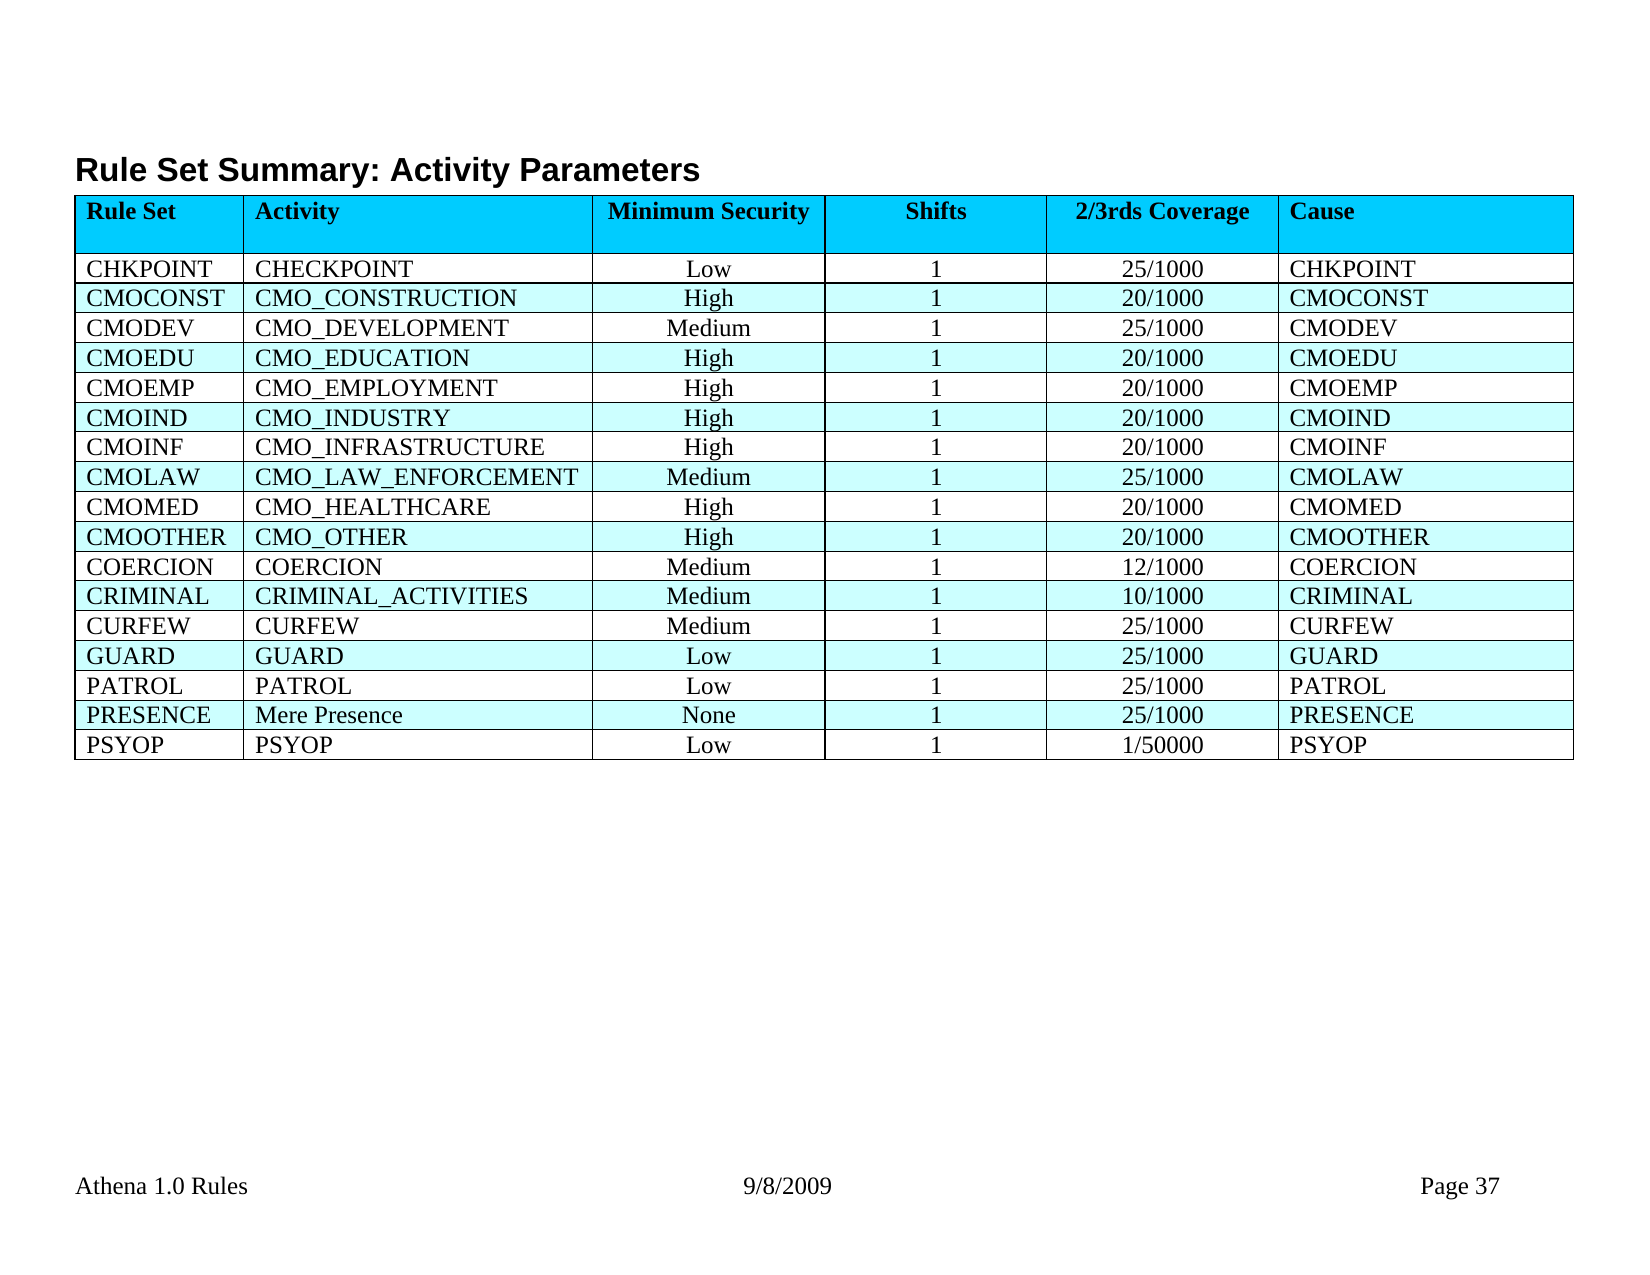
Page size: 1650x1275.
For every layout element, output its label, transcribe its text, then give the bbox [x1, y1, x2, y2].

table_cell 1/50000 [1047, 730, 1278, 759]
table_cell CMOEMP [76, 373, 243, 402]
table_cell High [593, 343, 824, 372]
table_cell GUARD [76, 641, 243, 670]
table_cell PSYOP [1279, 730, 1573, 759]
table_cell CRIMINAL [76, 581, 243, 610]
table_cell PATROL [1279, 671, 1573, 699]
table_cell PRESENCE [76, 701, 243, 729]
table_cell CMOCONST [76, 284, 243, 312]
table_cell CMOLAW [1279, 462, 1573, 491]
table_header Activity [244, 196, 592, 253]
table_header 2/3rds Coverage [1047, 196, 1278, 253]
table_cell CMO_INFRASTRUCTURE [244, 432, 592, 461]
table_cell 1 [826, 492, 1046, 521]
table_cell High [593, 284, 824, 312]
table_cell PSYOP [76, 730, 243, 759]
table_cell 25/1000 [1047, 611, 1278, 640]
table_cell CMO_EDUCATION [244, 343, 592, 372]
table_cell CMO_HEALTHCARE [244, 492, 592, 521]
table_cell 1 [826, 254, 1046, 282]
table_cell 20/1000 [1047, 403, 1278, 431]
table_cell 20/1000 [1047, 492, 1278, 521]
table_cell 1 [826, 581, 1046, 610]
table_cell 25/1000 [1047, 462, 1278, 491]
table_cell CMOINF [1279, 432, 1573, 461]
table_cell COERCION [76, 552, 243, 580]
table_cell High [593, 492, 824, 521]
table_cell None [593, 701, 824, 729]
table_cell High [593, 373, 824, 402]
table_cell 1 [826, 462, 1046, 491]
table_cell Low [593, 730, 824, 759]
table_cell 1 [826, 432, 1046, 461]
table_header Cause [1279, 196, 1573, 253]
table_cell High [593, 403, 824, 431]
table_cell CMOOTHER [76, 522, 243, 551]
table_cell CMOMED [1279, 492, 1573, 521]
table_cell Medium [593, 581, 824, 610]
table_cell Medium [593, 611, 824, 640]
table_cell 20/1000 [1047, 343, 1278, 372]
table_cell 20/1000 [1047, 432, 1278, 461]
table_cell CHKPOINT [1279, 254, 1573, 282]
table_cell 1 [826, 552, 1046, 580]
table_cell 1 [826, 671, 1046, 699]
table_cell 1 [826, 284, 1046, 312]
table_cell CMO_INDUSTRY [244, 403, 592, 431]
table_cell CMODEV [76, 313, 243, 342]
table_cell CMOIND [1279, 403, 1573, 431]
table_cell CRIMINAL_ACTIVITIES [244, 581, 592, 610]
table_cell CMO_OTHER [244, 522, 592, 551]
table_cell 1 [826, 641, 1046, 670]
table_cell 1 [826, 611, 1046, 640]
table_cell 1 [826, 313, 1046, 342]
table_cell Low [593, 641, 824, 670]
table_cell CMOEDU [1279, 343, 1573, 372]
table_cell CURFEW [244, 611, 592, 640]
table_cell CMO_EMPLOYMENT [244, 373, 592, 402]
table_cell 25/1000 [1047, 701, 1278, 729]
table_cell 1 [826, 730, 1046, 759]
table_cell CMOEMP [1279, 373, 1573, 402]
table_cell GUARD [1279, 641, 1573, 670]
table_cell GUARD [244, 641, 592, 670]
table_cell CMOLAW [76, 462, 243, 491]
table_cell CMOIND [76, 403, 243, 431]
table_cell CMO_LAW_ENFORCEMENT [244, 462, 592, 491]
table_cell 1 [826, 522, 1046, 551]
table_cell 1 [826, 373, 1046, 402]
table_cell 25/1000 [1047, 671, 1278, 699]
table_cell 25/1000 [1047, 313, 1278, 342]
table_cell 10/1000 [1047, 581, 1278, 610]
table_cell 12/1000 [1047, 552, 1278, 580]
table_cell 1 [826, 701, 1046, 729]
table_cell 20/1000 [1047, 373, 1278, 402]
table_cell CURFEW [76, 611, 243, 640]
table_cell PSYOP [244, 730, 592, 759]
table_cell PATROL [76, 671, 243, 699]
table_header Rule Set [76, 196, 243, 253]
table_cell CMOEDU [76, 343, 243, 372]
table_cell CHKPOINT [76, 254, 243, 282]
table_cell 20/1000 [1047, 284, 1278, 312]
table_cell 20/1000 [1047, 522, 1278, 551]
table_cell CRIMINAL [1279, 581, 1573, 610]
text Rule Set Summary: Activity Parameters [75, 150, 1575, 188]
table_cell CMO_CONSTRUCTION [244, 284, 592, 312]
table_cell CMODEV [1279, 313, 1573, 342]
table_cell CMOMED [76, 492, 243, 521]
table_cell High [593, 522, 824, 551]
table_cell 1 [826, 403, 1046, 431]
table_cell CHECKPOINT [244, 254, 592, 282]
table_cell Low [593, 254, 824, 282]
table_cell Medium [593, 313, 824, 342]
table_cell Medium [593, 462, 824, 491]
table_header Shifts [826, 196, 1046, 253]
table_cell 25/1000 [1047, 254, 1278, 282]
table_cell COERCION [1279, 552, 1573, 580]
table_header Minimum Security [593, 196, 824, 253]
table_cell PATROL [244, 671, 592, 699]
table_cell CMO_DEVELOPMENT [244, 313, 592, 342]
table_cell 25/1000 [1047, 641, 1278, 670]
table_cell Mere Presence [244, 701, 592, 729]
table_cell Low [593, 671, 824, 699]
table_cell 1 [826, 343, 1046, 372]
table_cell PRESENCE [1279, 701, 1573, 729]
table_cell CMOCONST [1279, 284, 1573, 312]
table_cell CURFEW [1279, 611, 1573, 640]
table_cell Medium [593, 552, 824, 580]
table_cell High [593, 432, 824, 461]
table_cell COERCION [244, 552, 592, 580]
table_cell CMOINF [76, 432, 243, 461]
table_cell CMOOTHER [1279, 522, 1573, 551]
